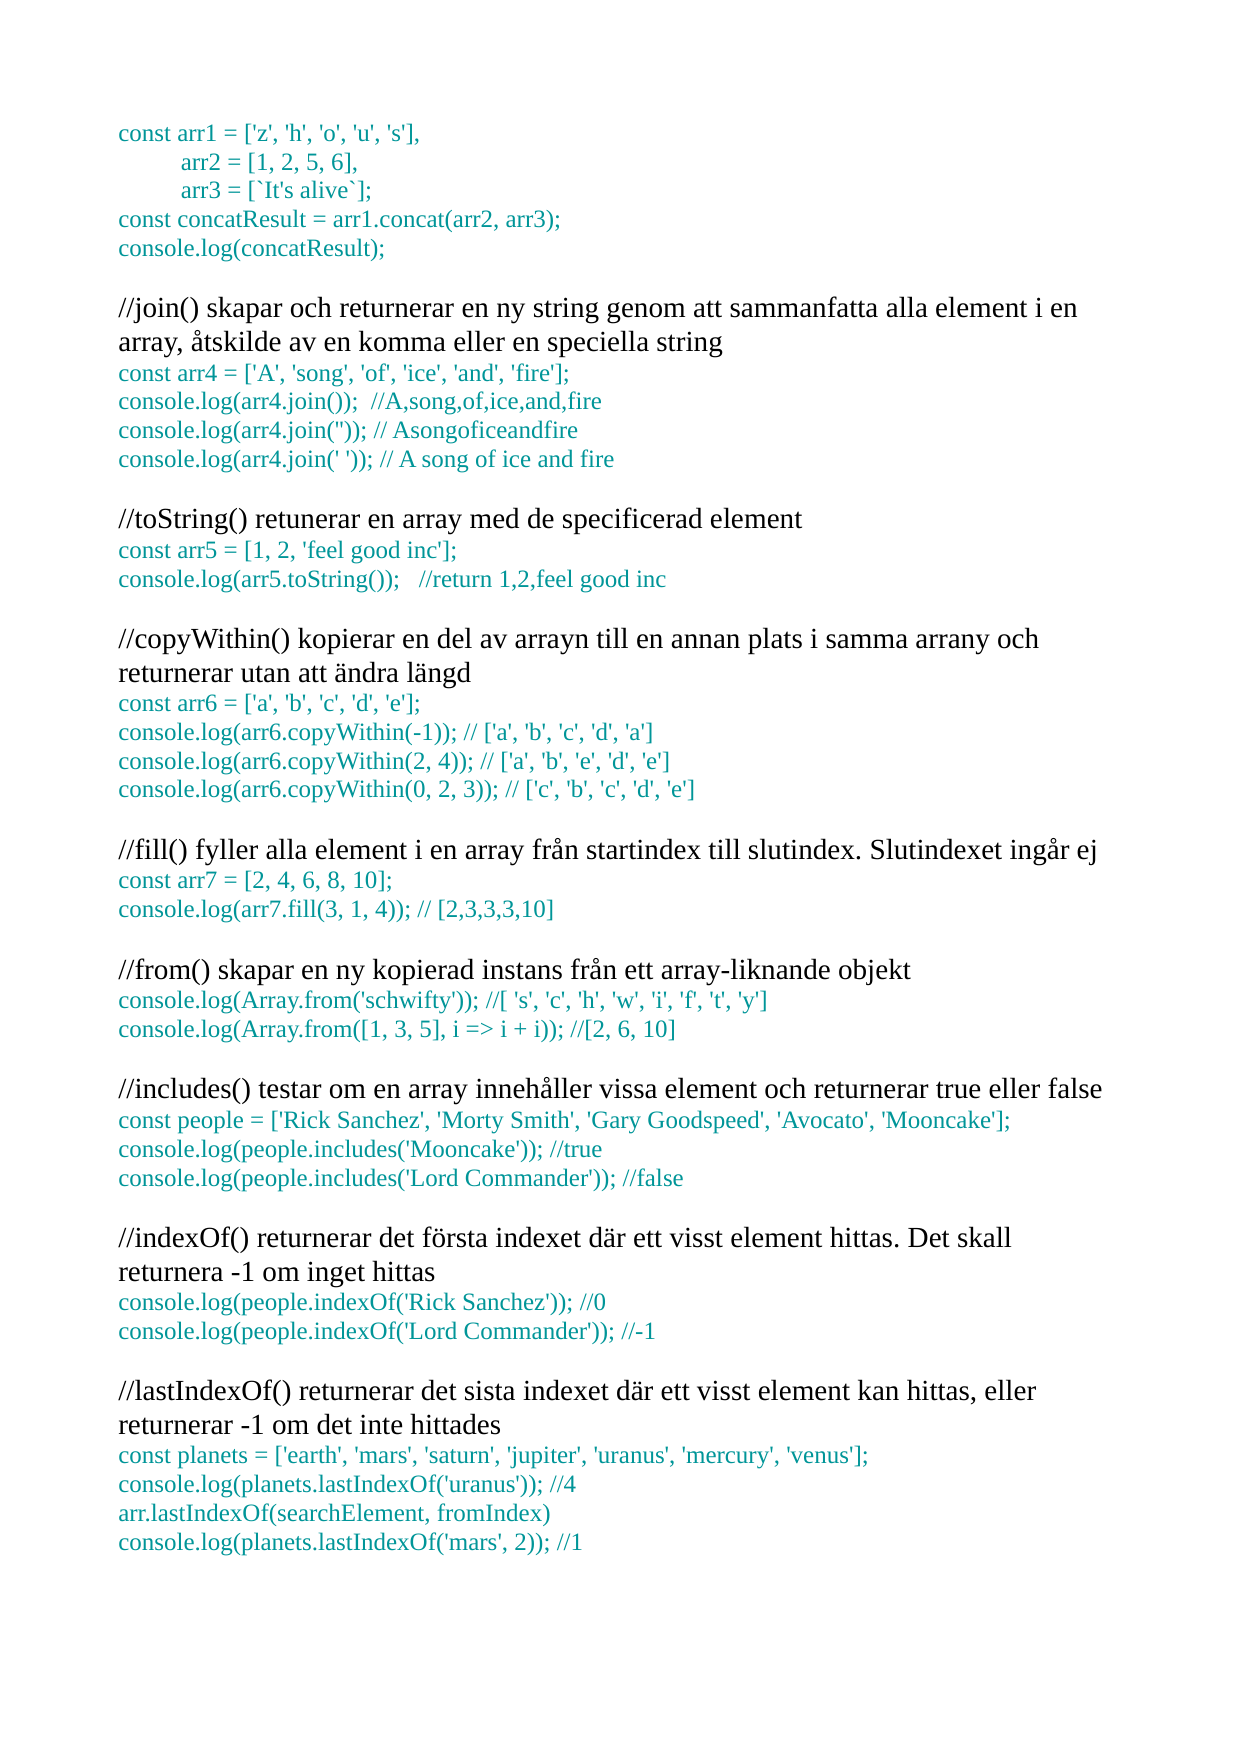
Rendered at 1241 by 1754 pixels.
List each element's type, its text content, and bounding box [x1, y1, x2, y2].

text console.log(people.includes('Mooncake')); //true [118, 1134, 1122, 1163]
text const people = ['Rick Sanchez', 'Morty Smith', 'Gary Goodspeed', 'Avocato', 'Mooncake']; [118, 1105, 1122, 1134]
text console.log(arr4.join()); //A,song,of,ice,and,fire [118, 386, 1122, 415]
text const concatResult = arr1.concat(arr2, arr3); [118, 204, 1122, 233]
text //fill() fyller alla element i en array från startindex till slutindex. Slutindexet ingår ej [118, 832, 1122, 866]
text //toString() retunerar en array med de specificerad element [118, 501, 1122, 535]
text arr3 = [`It's alive`]; [118, 176, 1122, 204]
text console.log(people.indexOf('Rick Sanchez')); //0 [118, 1287, 1122, 1316]
text //join() skapar och returnerar en ny string genom att sammanfatta alla element i en array, åtskilde av en komma eller en speciella string [118, 291, 1122, 358]
text //copyWithin() kopierar en del av arrayn till en annan plats i samma arrany och returnerar utan att ändra längd [118, 621, 1122, 688]
text console.log(concatResult); [118, 233, 1122, 262]
text console.log(arr6.copyWithin(-1)); // ['a', 'b', 'c', 'd', 'a'] [118, 717, 1122, 746]
text console.log(arr4.join(' ')); // A song of ice and fire [118, 444, 1122, 473]
text //lastIndexOf() returnerar det sista indexet där ett visst element kan hittas, eller returnerar -1 om det inte hittades [118, 1373, 1122, 1441]
text console.log(Array.from([1, 3, 5], i => i + i)); //[2, 6, 10] [118, 1014, 1122, 1043]
text console.log(planets.lastIndexOf('uranus')); //4 [118, 1469, 1122, 1498]
text //includes() testar om en array innehåller vissa element och returnerar true eller false [118, 1072, 1122, 1105]
text console.log(arr7.fill(3, 1, 4)); // [2,3,3,3,10] [118, 894, 1122, 923]
text const arr4 = ['A', 'song', 'of', 'ice', 'and', 'fire']; [118, 358, 1122, 386]
text const arr5 = [1, 2, 'feel good inc']; [118, 535, 1122, 564]
text const planets = ['earth', 'mars', 'saturn', 'jupiter', 'uranus', 'mercury', 'venus']; [118, 1441, 1122, 1469]
text arr.lastIndexOf(searchElement, fromIndex) [118, 1498, 1122, 1527]
text console.log(planets.lastIndexOf('mars', 2)); //1 [118, 1527, 1122, 1556]
text const arr1 = ['z', 'h', 'o', 'u', 's'], [118, 118, 1122, 147]
text console.log(arr4.join('')); // Asongoficeandfire [118, 415, 1122, 444]
text const arr6 = ['a', 'b', 'c', 'd', 'e']; [118, 688, 1122, 717]
text //from() skapar en ny kopierad instans från ett array-liknande objekt [118, 952, 1122, 985]
text console.log(Array.from('schwifty')); //[ 's', 'c', 'h', 'w', 'i', 'f', 't', 'y'] [118, 985, 1122, 1014]
text console.log(people.includes('Lord Commander')); //false [118, 1163, 1122, 1191]
text console.log(arr6.copyWithin(2, 4)); // ['a', 'b', 'e', 'd', 'e'] [118, 746, 1122, 774]
text console.log(arr5.toString()); //return 1,2,feel good inc [118, 564, 1122, 592]
text arr2 = [1, 2, 5, 6], [118, 147, 1122, 176]
text //indexOf() returnerar det första indexet där ett visst element hittas. Det skall returnera -1 om inget hittas [118, 1220, 1122, 1287]
text console.log(people.indexOf('Lord Commander')); //-1 [118, 1316, 1122, 1345]
text console.log(arr6.copyWithin(0, 2, 3)); // ['c', 'b', 'c', 'd', 'e'] [118, 774, 1122, 803]
text const arr7 = [2, 4, 6, 8, 10]; [118, 866, 1122, 894]
